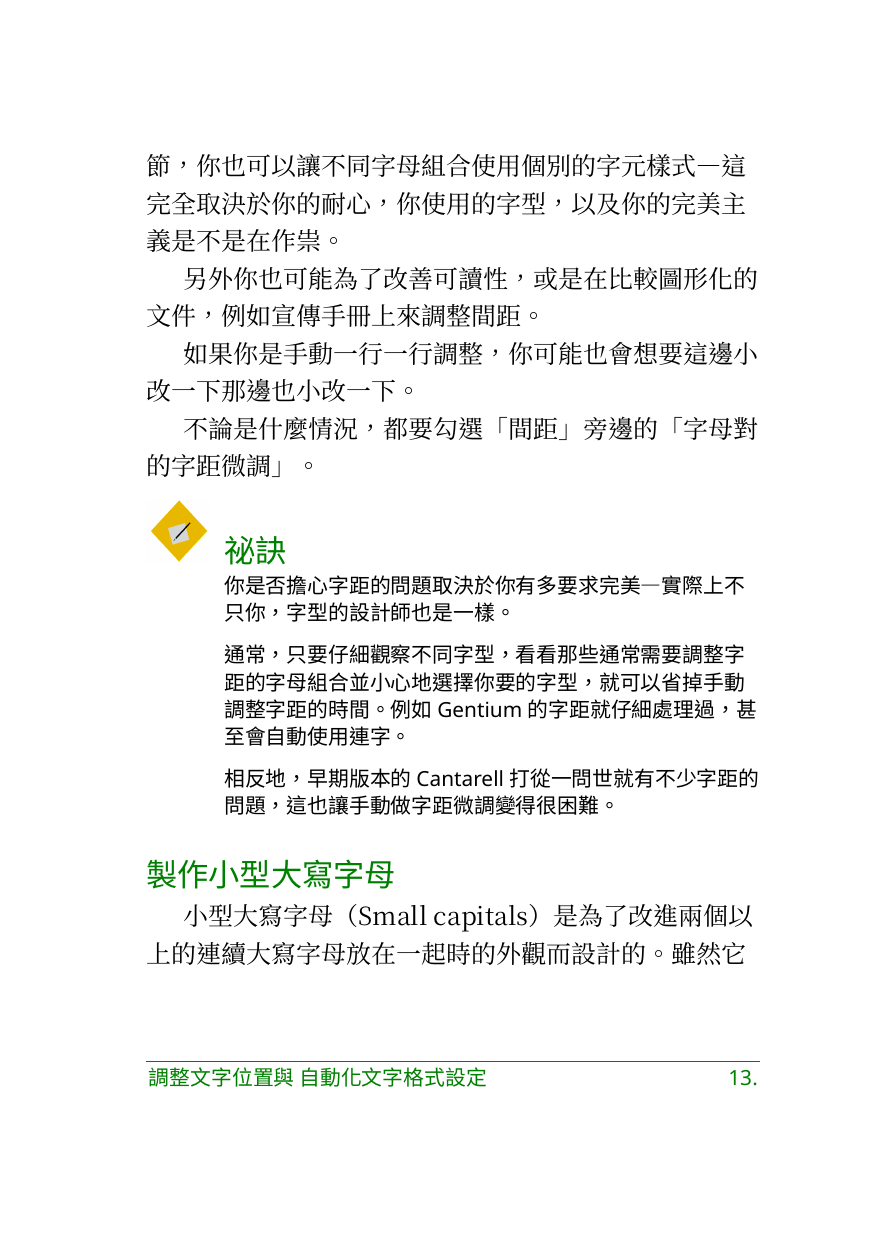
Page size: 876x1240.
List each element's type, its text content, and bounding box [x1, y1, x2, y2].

subtitle 製作小型大寫字母 [146, 851, 760, 896]
list 祕訣 [146, 499, 760, 571]
text 通常，只要仔細觀察不同字型，看看那些通常需要調整字距的字母組合並小心地選擇你要的字型，就可以省掉手動調整字距的時間。例如 Gentium 的字距就仔細處理過，甚至會自動使用連字。 [224, 641, 760, 749]
text 節，你也可以讓不同字母組合使用個別的字元樣式—這完全取決於你的耐心，你使用的字型，以及你的完美主義是不是在作祟。 [146, 146, 760, 258]
text 小型大寫字母（Small capitals）是為了改進兩個以上的連續大寫字母放在一起時的外觀而設計的。雖然它 [146, 896, 760, 971]
text 相反地，早期版本的 Cantarell 打從一問世就有不少字距的問題，這也讓手動做字距微調變得很困難。 [224, 765, 760, 819]
text 不論是什麼情況，都要勾選「間距」旁邊的「字母對的字距微調」。 [146, 408, 760, 483]
text 你是否擔心字距的問題取決於你有多要求完美—實際上不只你，字型的設計師也是一樣。 [224, 571, 760, 626]
picture [146, 499, 210, 563]
text 如果你是手動一行一行調整，你可能也會想要這邊小改一下那邊也小改一下。 [146, 333, 760, 408]
text 另外你也可能為了改善可讀性，或是在比較圖形化的文件，例如宣傳手冊上來調整間距。 [146, 258, 760, 333]
